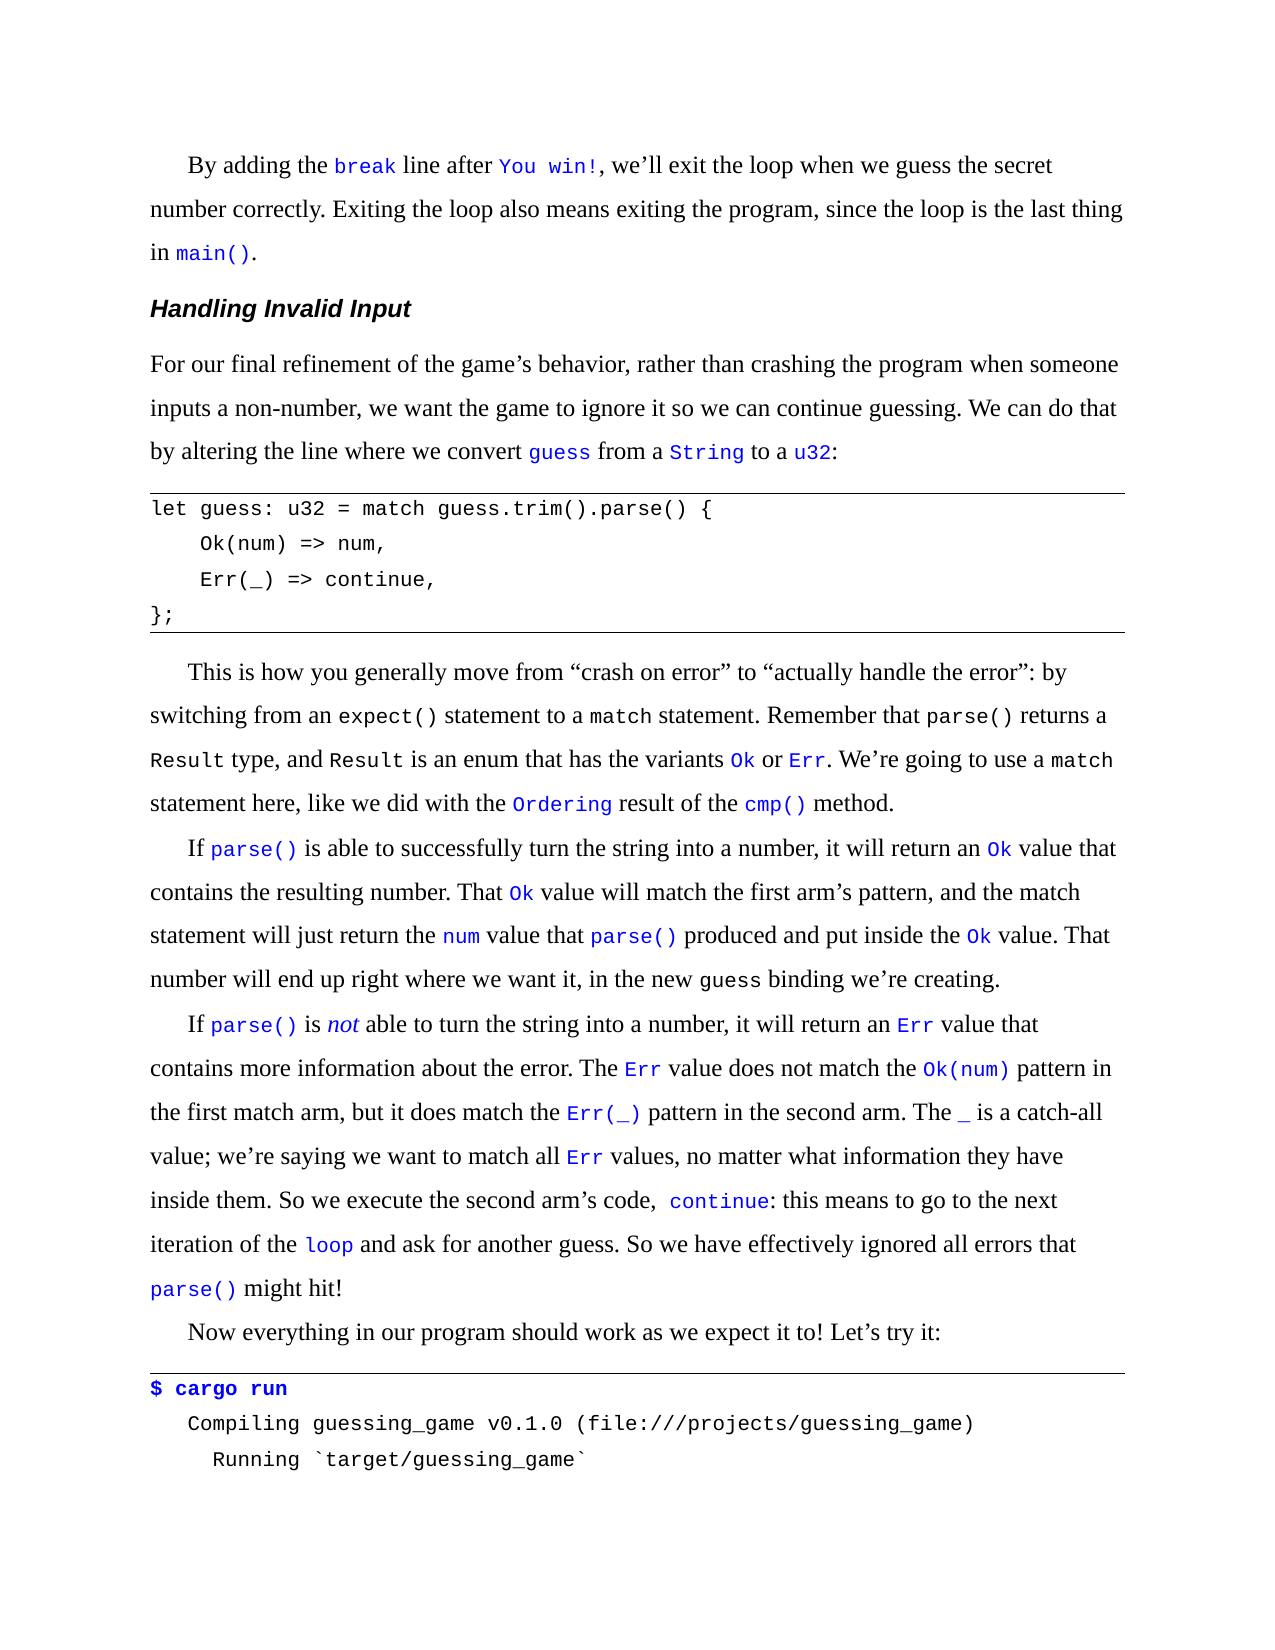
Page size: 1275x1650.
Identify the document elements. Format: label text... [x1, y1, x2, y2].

text $ cargo run [150, 1374, 1125, 1402]
text }; [150, 604, 1125, 632]
text If parse() is able to successfully turn the string into a number, it will return an Ok value that contains the resulting number. That Ok value will match the first arm’s pattern, and the match statement will just return the num value that parse() produced and put inside the Ok value. That number will end up right where we want it, in the new guess binding we’re creating. [150, 833, 1125, 994]
text This is how you generally move from “crash on error” to “actually handle the error”: by switching from an expect() statement to a match statement. Remember that parse() returns a Result type, and Result is an enum that has the variants Ok or Err. We’re going to use a match statement here, like we did with the Ordering result of the cmp() method. [150, 657, 1125, 818]
text Running `target/guessing_game` [150, 1449, 1125, 1472]
text For our final refinement of the game’s behavior, rather than crashing the program when someone inputs a non-number, we want the game to ignore it so we can continue guessing. We can do that by altering the line where we convert guess from a String to a u32: [150, 349, 1125, 465]
text Compiling guessing_game v0.1.0 (file:///projects/guessing_game) [150, 1413, 1125, 1437]
text Handling Invalid Input [150, 294, 1125, 323]
text Ok(num) => num, [150, 533, 1125, 557]
text If parse() is not able to turn the string into a number, it will return an Err value that contains more information about the error. The Err value does not match the Ok(num) pattern in the first match arm, but it does match the Err(_) pattern in the second arm. The _ is a catch-all value; we’re saying we want to match all Err values, no matter what information they have inside them. So we execute the second arm’s code, continue: this means to go to the next iteration of the loop and ask for another guess. So we have effectively ignored all errors that parse() might hit! [150, 1009, 1125, 1302]
text let guess: u32 = match guess.trim().parse() { [150, 494, 1125, 522]
text Err(_) => continue, [150, 569, 1125, 592]
text Now everything in our program should work as we expect it to! Let’s try it: [150, 1317, 1125, 1346]
text By adding the break line after You win!, we’ll exit the loop when we guess the secret number correctly. Exiting the loop also means exiting the program, since the loop is the last thing in main(). [150, 150, 1125, 267]
